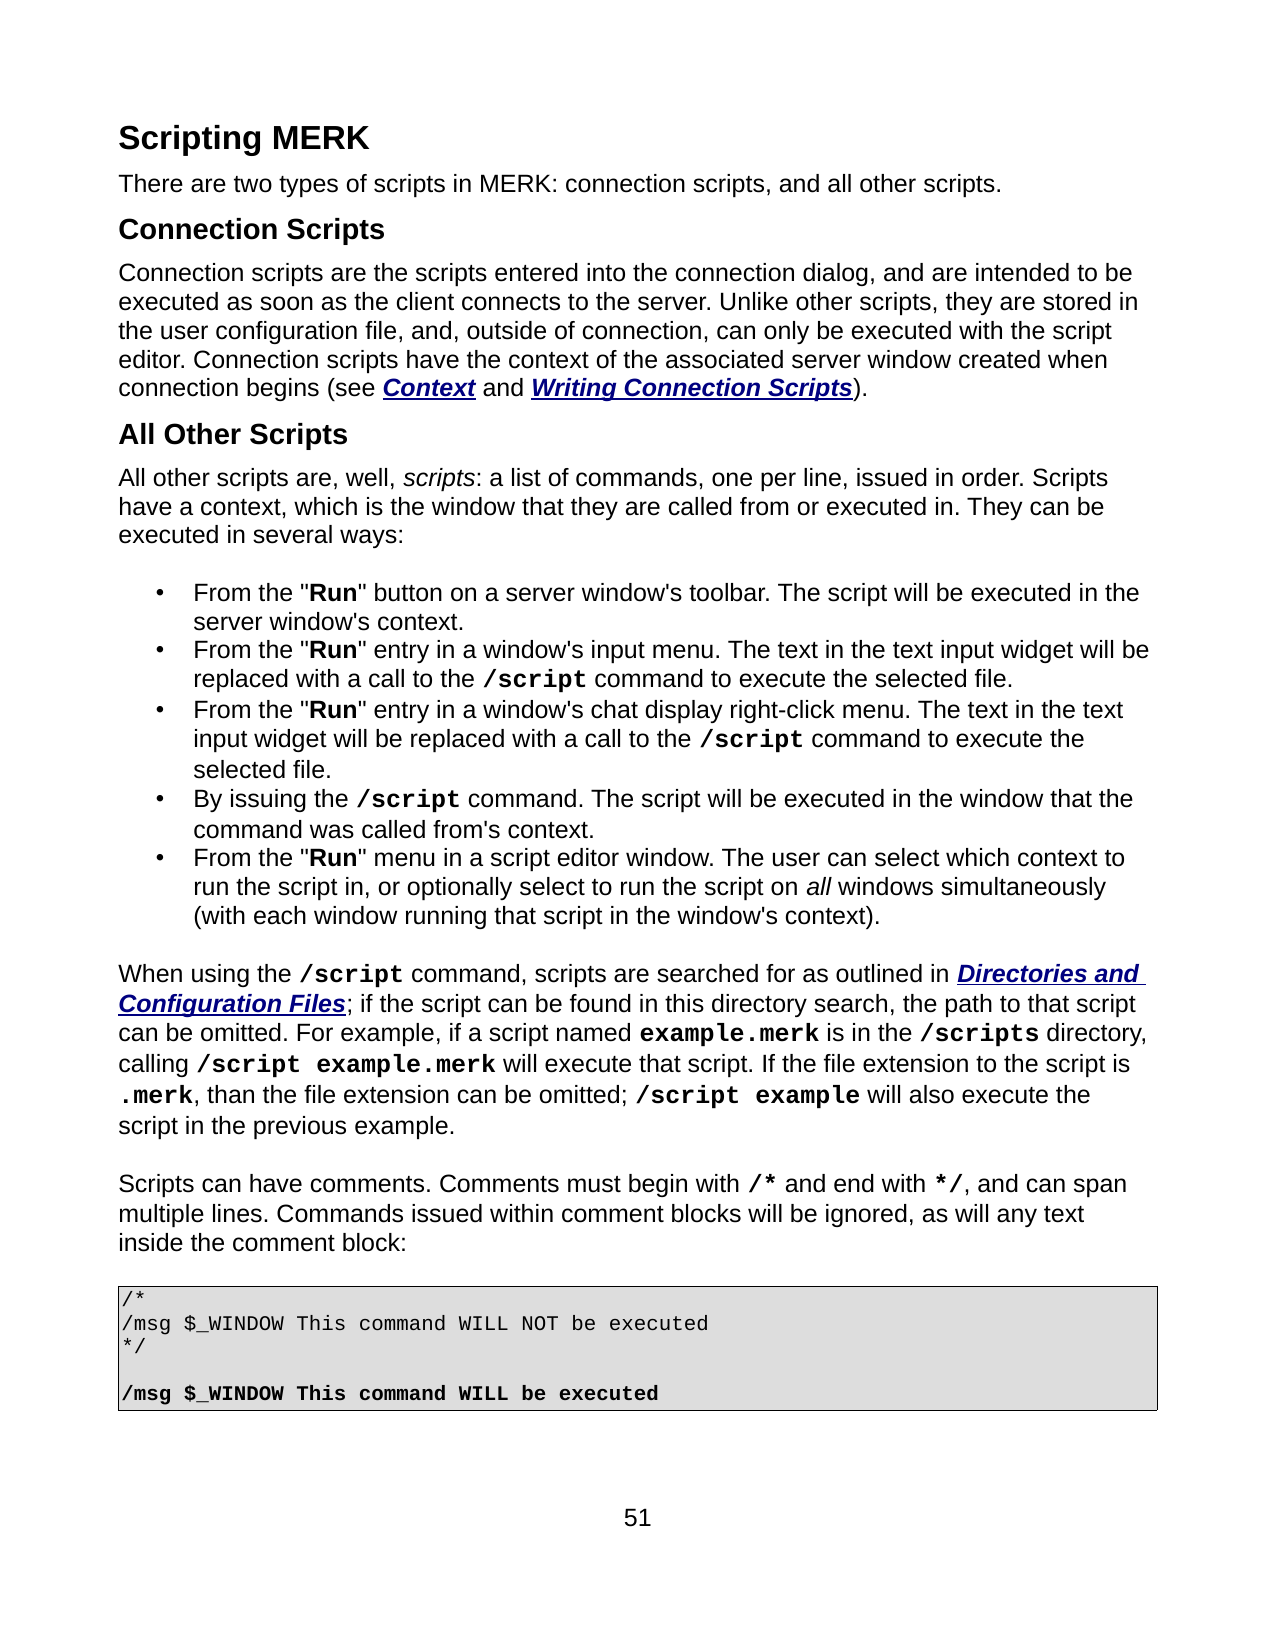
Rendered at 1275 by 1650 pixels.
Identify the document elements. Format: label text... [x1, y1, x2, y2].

list By issuing the /script command. The script will be executed in the window that the command was called from's context. [156, 784, 1157, 843]
list From the "Run" button on a server window's toolbar. The script will be executed in the server window's context. [156, 578, 1157, 635]
subtitle Connection Scripts [118, 212, 1157, 246]
text Connection scripts are the scripts entered into the connection dialog, and are intended to be executed as soon as the client connects to the server. Unlike other scripts, they are stored in the user configuration file, and, outside of connection, can only be executed with the script editor. Connection scripts have the context of the associated server window created when connection begins (see Context and Writing Connection Scripts). [118, 258, 1157, 402]
list From the "Run" entry in a window's chat display right-click menu. The text in the text input widget will be replaced with a call to the /script command to execute the selected file. [156, 695, 1157, 784]
list From the "Run" menu in a script editor window. The user can select which context to run the script in, or optionally select to run the script on all windows simultaneously (with each window running that script in the window's context). [156, 843, 1157, 930]
table_header /* /msg $_WINDOW This command WILL NOT be executed */ /msg $_WINDOW This command WILL be executed [119, 1287, 1157, 1410]
text Scripts can have comments. Comments must begin with /* and end with */, and can span multiple lines. Commands issued within comment blocks will be ignored, as will any text inside the comment block: [118, 1168, 1157, 1257]
subtitle Scripting MERK [118, 118, 1157, 157]
text When using the /script command, scripts are searched for as outlined in Directories and Configuration Files; if the script can be found in this directory search, the path to that script can be omitted. For example, if a script named example.merk is in the /scripts directory, calling /script example.merk will execute that script. If the file extension to the script is .merk, than the file extension can be omitted; /script example will also execute the script in the previous example. [118, 958, 1157, 1140]
subtitle All Other Scripts [118, 417, 1157, 450]
list From the "Run" entry in a window's input menu. The text in the text input widget will be replaced with a call to the /script command to execute the selected file. [156, 635, 1157, 695]
text There are two types of scripts in MERK: connection scripts, and all other scripts. [118, 169, 1157, 198]
text All other scripts are, well, scripts: a list of commands, one per line, issued in order. Scripts have a context, which is the window that they are called from or executed in. They can be executed in several ways: [118, 463, 1157, 549]
